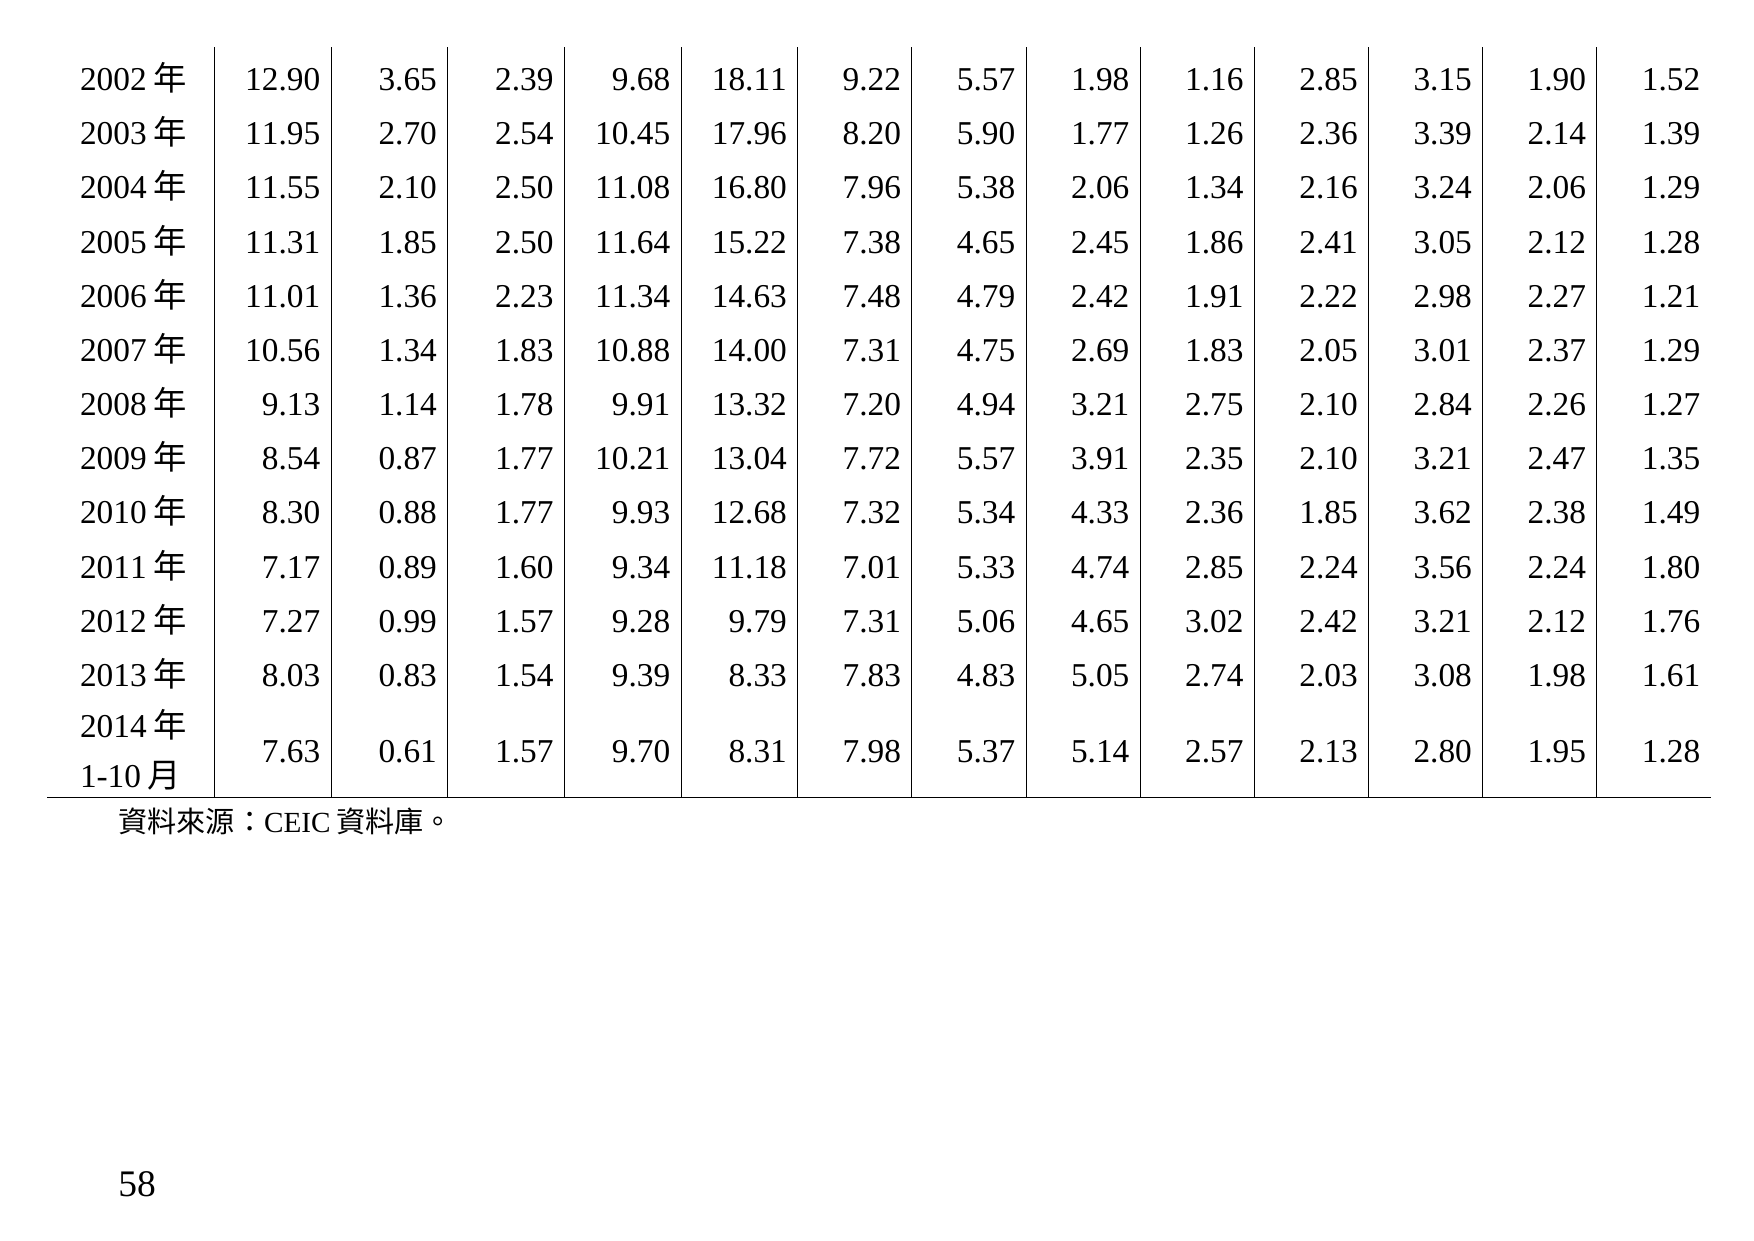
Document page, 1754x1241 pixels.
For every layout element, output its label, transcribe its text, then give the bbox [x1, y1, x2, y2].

table_cell 9.28 [565, 589, 681, 643]
table_cell 3.02 [1141, 589, 1254, 643]
table_cell 2.16 [1255, 156, 1368, 210]
table_cell 12.90 [215, 47, 331, 101]
table_cell 0.89 [332, 535, 447, 589]
table_cell 11.31 [215, 210, 331, 264]
table_cell 2.12 [1483, 210, 1596, 264]
table_cell 1.27 [1597, 372, 1711, 426]
table_cell 7.63 [215, 697, 331, 797]
table_cell 2006年 [47, 264, 214, 318]
table_cell 2.24 [1255, 535, 1368, 589]
table_cell 7.31 [798, 318, 911, 372]
table_cell 2.80 [1369, 697, 1482, 797]
table_cell 1.83 [1141, 318, 1254, 372]
table_cell 3.39 [1369, 101, 1482, 156]
table_cell 3.08 [1369, 643, 1482, 697]
table_cell 3.62 [1369, 481, 1482, 535]
table_cell 2.42 [1255, 589, 1368, 643]
table_cell 2.22 [1255, 264, 1368, 318]
table_cell 5.57 [912, 47, 1026, 101]
table_cell 18.11 [682, 47, 797, 101]
table_cell 17.96 [682, 101, 797, 156]
table_cell 5.06 [912, 589, 1026, 643]
text 資料來源：CEIC資料庫。 [118, 798, 1636, 841]
table_cell 2.12 [1483, 589, 1596, 643]
table_cell 10.56 [215, 318, 331, 372]
table_cell 1.26 [1141, 101, 1254, 156]
table_cell 2.36 [1255, 101, 1368, 156]
table_cell 2.74 [1141, 643, 1254, 697]
table_cell 10.88 [565, 318, 681, 372]
table_cell 1.77 [448, 481, 564, 535]
table_cell 2.57 [1141, 697, 1254, 797]
table_cell 2.54 [448, 101, 564, 156]
table_cell 2.14 [1483, 101, 1596, 156]
table_cell 2.84 [1369, 372, 1482, 426]
table_cell 5.33 [912, 535, 1026, 589]
table_cell 1.34 [1141, 156, 1254, 210]
table_cell 3.15 [1369, 47, 1482, 101]
table_cell 4.75 [912, 318, 1026, 372]
table_cell 1.85 [332, 210, 447, 264]
table_cell 5.34 [912, 481, 1026, 535]
table_cell 8.30 [215, 481, 331, 535]
table_cell 1.78 [448, 372, 564, 426]
table_cell 5.37 [912, 697, 1026, 797]
table_cell 11.18 [682, 535, 797, 589]
table_cell 1.91 [1141, 264, 1254, 318]
table_cell 9.91 [565, 372, 681, 426]
table_cell 1.36 [332, 264, 447, 318]
table_cell 3.56 [1369, 535, 1482, 589]
table_cell 2.05 [1255, 318, 1368, 372]
table_cell 9.22 [798, 47, 911, 101]
table_cell 10.21 [565, 426, 681, 481]
table_cell 1.34 [332, 318, 447, 372]
table_cell 1.76 [1597, 589, 1711, 643]
table_cell 2.75 [1141, 372, 1254, 426]
table_cell 2011年 [47, 535, 214, 589]
table_cell 1.86 [1141, 210, 1254, 264]
table_cell 5.57 [912, 426, 1026, 481]
table_cell 3.21 [1369, 589, 1482, 643]
table_cell 1.21 [1597, 264, 1711, 318]
table_cell 5.05 [1027, 643, 1140, 697]
table_cell 2012年 [47, 589, 214, 643]
table_cell 3.21 [1369, 426, 1482, 481]
table_cell 2.41 [1255, 210, 1368, 264]
table_cell 0.83 [332, 643, 447, 697]
table_cell 2.36 [1141, 481, 1254, 535]
table_cell 2010年 [47, 481, 214, 535]
table_cell 2.10 [1255, 372, 1368, 426]
table_cell 1.49 [1597, 481, 1711, 535]
table_cell 2007年 [47, 318, 214, 372]
table_cell 1.28 [1597, 697, 1711, 797]
table_cell 2005年 [47, 210, 214, 264]
table_cell 2.10 [1255, 426, 1368, 481]
table_cell 1.80 [1597, 535, 1711, 589]
table_cell 12.68 [682, 481, 797, 535]
table_cell 2.24 [1483, 535, 1596, 589]
table_cell 8.33 [682, 643, 797, 697]
table_cell 5.90 [912, 101, 1026, 156]
table_cell 1.29 [1597, 318, 1711, 372]
table_cell 1.14 [332, 372, 447, 426]
table_cell 2.35 [1141, 426, 1254, 481]
table_cell 2.69 [1027, 318, 1140, 372]
table_cell 1.60 [448, 535, 564, 589]
table_cell 2.06 [1483, 156, 1596, 210]
table_cell 9.39 [565, 643, 681, 697]
table_cell 1.57 [448, 589, 564, 643]
table_cell 3.01 [1369, 318, 1482, 372]
table_cell 2.70 [332, 101, 447, 156]
table_cell 1.85 [1255, 481, 1368, 535]
table_cell 7.96 [798, 156, 911, 210]
table_cell 16.80 [682, 156, 797, 210]
table_cell 8.03 [215, 643, 331, 697]
table_cell 1.77 [448, 426, 564, 481]
table_cell 11.64 [565, 210, 681, 264]
table_cell 14.00 [682, 318, 797, 372]
table_cell 1.54 [448, 643, 564, 697]
table_cell 2.06 [1027, 156, 1140, 210]
table_cell 14.63 [682, 264, 797, 318]
table_cell 0.88 [332, 481, 447, 535]
table_cell 2009年 [47, 426, 214, 481]
table_cell 2014年 1-10月 [47, 697, 214, 797]
table_cell 9.68 [565, 47, 681, 101]
table_cell 2.47 [1483, 426, 1596, 481]
table_cell 9.79 [682, 589, 797, 643]
table_cell 2002年 [47, 47, 214, 101]
table_cell 4.94 [912, 372, 1026, 426]
table_cell 9.70 [565, 697, 681, 797]
table_cell 2013年 [47, 643, 214, 697]
table_cell 2.10 [332, 156, 447, 210]
table_cell 0.87 [332, 426, 447, 481]
table_cell 11.95 [215, 101, 331, 156]
table_cell 4.65 [912, 210, 1026, 264]
table_cell 2.03 [1255, 643, 1368, 697]
table_cell 2.85 [1141, 535, 1254, 589]
table_cell 1.61 [1597, 643, 1711, 697]
table_cell 0.99 [332, 589, 447, 643]
table_cell 9.13 [215, 372, 331, 426]
table_cell 1.95 [1483, 697, 1596, 797]
table_cell 1.28 [1597, 210, 1711, 264]
table_cell 8.31 [682, 697, 797, 797]
table_cell 11.34 [565, 264, 681, 318]
table_cell 0.61 [332, 697, 447, 797]
table_cell 4.74 [1027, 535, 1140, 589]
table_cell 1.39 [1597, 101, 1711, 156]
table_cell 1.29 [1597, 156, 1711, 210]
table_cell 1.98 [1483, 643, 1596, 697]
table_cell 13.04 [682, 426, 797, 481]
table_cell 13.32 [682, 372, 797, 426]
table_cell 3.05 [1369, 210, 1482, 264]
table_cell 2.98 [1369, 264, 1482, 318]
table_cell 1.35 [1597, 426, 1711, 481]
table_cell 1.57 [448, 697, 564, 797]
table_cell 7.27 [215, 589, 331, 643]
table_cell 7.72 [798, 426, 911, 481]
table_cell 7.48 [798, 264, 911, 318]
table_cell 5.14 [1027, 697, 1140, 797]
table_cell 11.08 [565, 156, 681, 210]
table_cell 8.54 [215, 426, 331, 481]
table_cell 4.65 [1027, 589, 1140, 643]
table_cell 2.39 [448, 47, 564, 101]
table_cell 3.65 [332, 47, 447, 101]
table_cell 2003年 [47, 101, 214, 156]
table_cell 7.17 [215, 535, 331, 589]
table_cell 10.45 [565, 101, 681, 156]
table_cell 2.27 [1483, 264, 1596, 318]
table_cell 2.50 [448, 156, 564, 210]
table_cell 4.33 [1027, 481, 1140, 535]
table_cell 3.91 [1027, 426, 1140, 481]
table_cell 1.16 [1141, 47, 1254, 101]
table_cell 2008年 [47, 372, 214, 426]
table_cell 7.38 [798, 210, 911, 264]
table_cell 4.83 [912, 643, 1026, 697]
table_cell 2.50 [448, 210, 564, 264]
table_cell 1.98 [1027, 47, 1140, 101]
table_cell 7.20 [798, 372, 911, 426]
table_cell 8.20 [798, 101, 911, 156]
table_cell 7.32 [798, 481, 911, 535]
table_cell 2004年 [47, 156, 214, 210]
table_cell 1.52 [1597, 47, 1711, 101]
table_cell 2.26 [1483, 372, 1596, 426]
table_cell 1.90 [1483, 47, 1596, 101]
table_cell 2.37 [1483, 318, 1596, 372]
table_cell 9.34 [565, 535, 681, 589]
table_cell 3.24 [1369, 156, 1482, 210]
table_cell 7.98 [798, 697, 911, 797]
table_cell 7.83 [798, 643, 911, 697]
table_cell 2.38 [1483, 481, 1596, 535]
table_cell 11.55 [215, 156, 331, 210]
table_cell 4.79 [912, 264, 1026, 318]
table_cell 7.31 [798, 589, 911, 643]
table_cell 1.77 [1027, 101, 1140, 156]
table_cell 2.42 [1027, 264, 1140, 318]
table_cell 1.83 [448, 318, 564, 372]
table_cell 15.22 [682, 210, 797, 264]
table_cell 7.01 [798, 535, 911, 589]
table_cell 5.38 [912, 156, 1026, 210]
table_cell 2.23 [448, 264, 564, 318]
table_cell 2.45 [1027, 210, 1140, 264]
table_cell 2.13 [1255, 697, 1368, 797]
table_cell 9.93 [565, 481, 681, 535]
table_cell 3.21 [1027, 372, 1140, 426]
table_cell 11.01 [215, 264, 331, 318]
table_cell 2.85 [1255, 47, 1368, 101]
